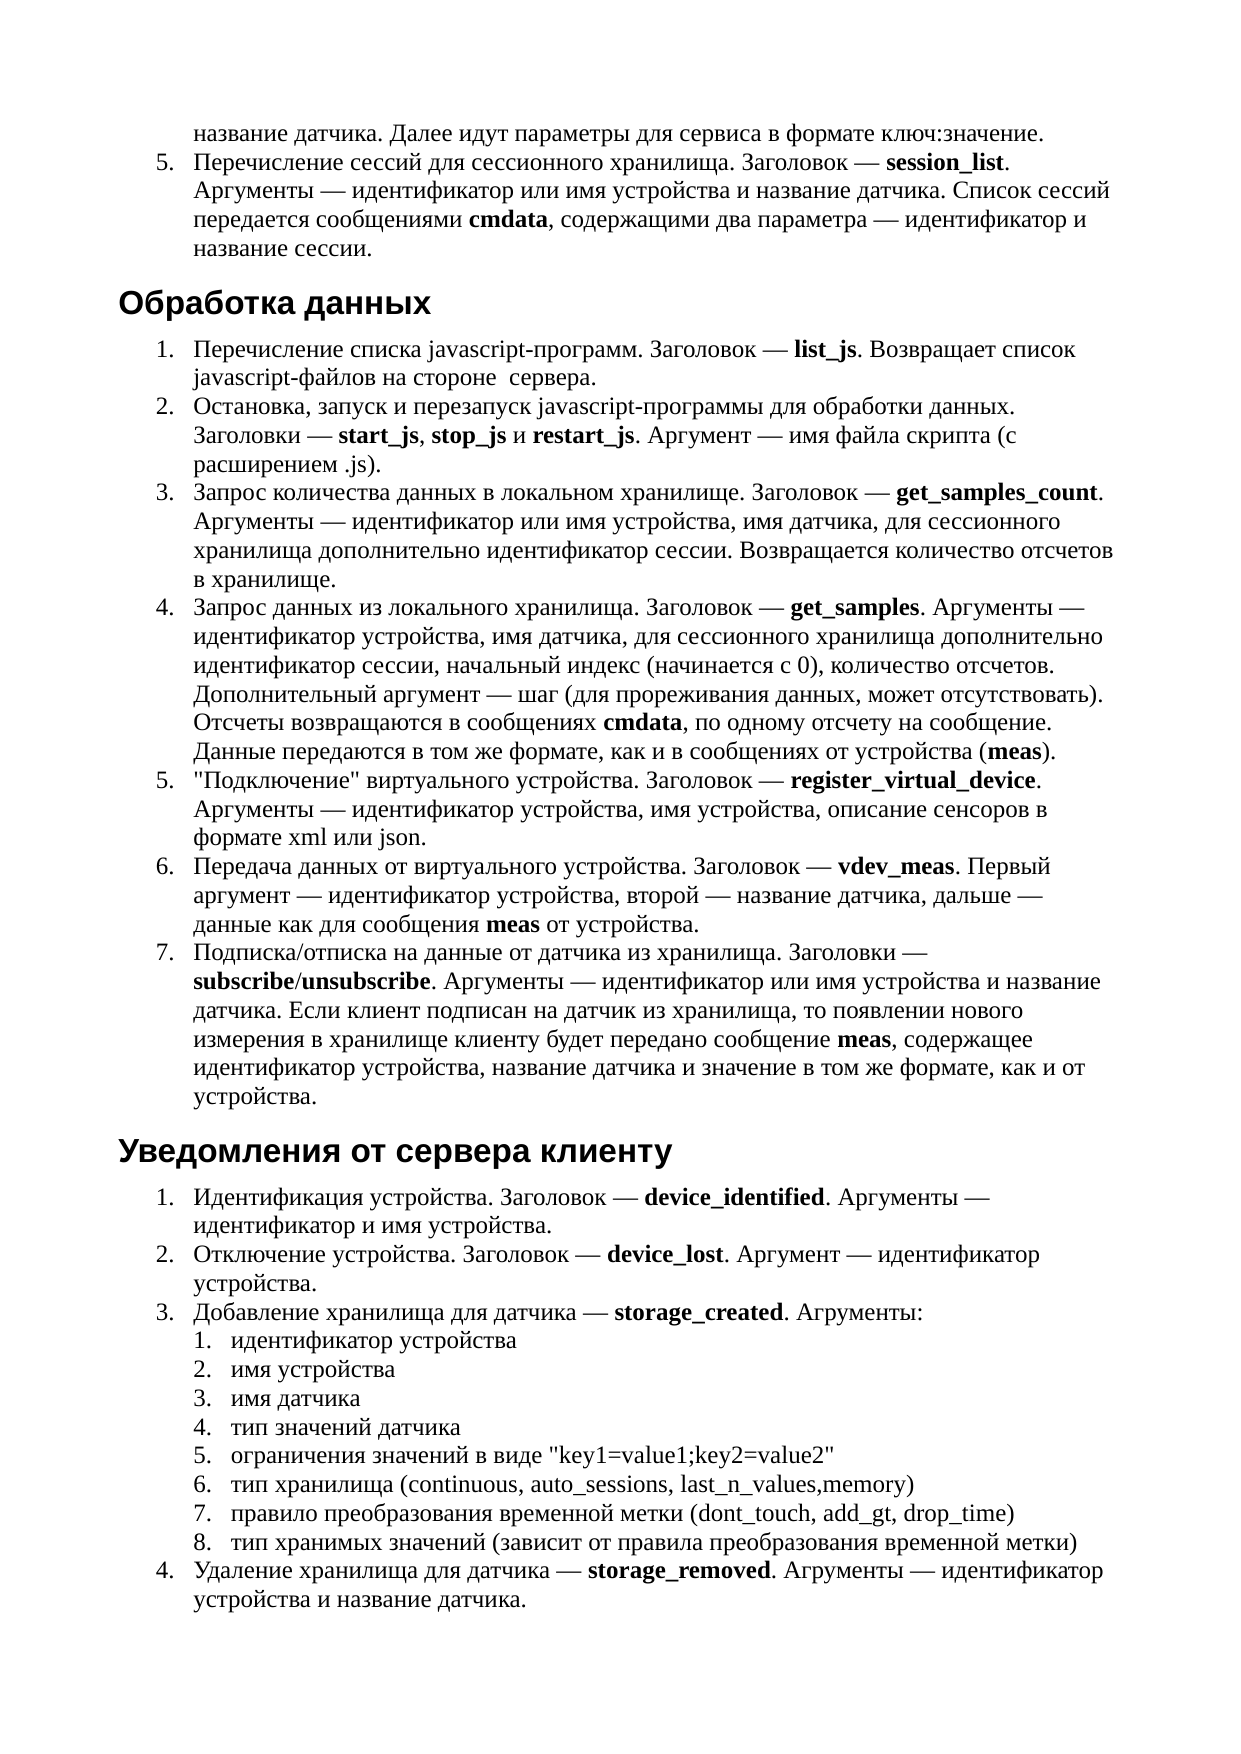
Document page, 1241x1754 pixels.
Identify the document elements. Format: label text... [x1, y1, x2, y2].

list идентификатор устройства [193, 1325, 1122, 1354]
list Подписка/отписка на данные от датчика из хранилища. Заголовки — subscribe/unsubscribe. Аргументы — идентификатор или имя устройства и название датчика. Если клиент подписан на датчик из хранилища, то появлении нового измерения в хранилище клиенту будет передано сообщение meas, содержащее идентификатор устройства, название датчика и значение в том же формате, как и от устройства. [156, 937, 1122, 1110]
list Запрос данных из локального хранилища. Заголовок — get_samples. Аргументы — идентификатор устройства, имя датчика, для сессионного хранилища дополнительно идентификатор сессии, начальный индекс (начинается с 0), количество отсчетов. Дополнительный аргумент — шаг (для прореживания данных, может отсутствовать). Отсчеты возвращаются в сообщениях cmdata, по одному отсчету на сообщение. Данные передаются в том же формате, как и в сообщениях от устройства (meas). [156, 592, 1122, 765]
list Передача данных от виртуального устройства. Заголовок — vdev_meas. Первый аргумент — идентификатор устройства, второй — название датчика, дальше — данные как для сообщения meas от устройства. [156, 851, 1122, 937]
list "Подключение" виртуального устройства. Заголовок — register_virtual_device. Аргументы — идентификатор устройства, имя устройства, описание сенсоров в формате xml или json. [156, 765, 1122, 851]
subtitle Уведомления от сервера клиенту [118, 1131, 1122, 1169]
list тип хранимых значений (зависит от правила преобразования временной метки) [193, 1527, 1122, 1555]
list Перечисление сессий для сессионного хранилища. Заголовок — session_list. Аргументы — идентификатор или имя устройства и название датчика. Список сессий передается сообщениями cmdata, содержащими два параметра — идентификатор и название сессии. [156, 147, 1122, 262]
list Добавление хранилища для датчика — storage_created. Агрументы: [156, 1297, 1122, 1325]
subtitle Обработка данных [118, 283, 1122, 321]
list тип хранилища (continuous, auto_sessions, last_n_values,memory) [193, 1469, 1122, 1498]
list ограничения значений в виде "key1=value1;key2=value2" [193, 1440, 1122, 1469]
list имя датчика [193, 1383, 1122, 1412]
list правило преобразования временной метки (dont_touch, add_gt, drop_time) [193, 1498, 1122, 1527]
list тип значений датчика [193, 1412, 1122, 1440]
list название датчика. Далее идут параметры для сервиса в формате ключ:значение. [156, 118, 1122, 147]
list Удаление хранилища для датчика — storage_removed. Агрументы — идентификатор устройства и название датчика. [156, 1555, 1122, 1613]
list Перечисление списка javascript-программ. Заголовок — list_js. Возвращает список javascript-файлов на стороне сервера. [156, 334, 1122, 391]
list Отключение устройства. Заголовок — device_lost. Аргумент — идентификатор устройства. [156, 1239, 1122, 1297]
list Запрос количества данных в локальном хранилище. Заголовок — get_samples_count. Аргументы — идентификатор или имя устройства, имя датчика, для сессионного хранилища дополнительно идентификатор сессии. Возвращается количество отсчетов в хранилище. [156, 477, 1122, 592]
list имя устройства [193, 1354, 1122, 1383]
list Остановка, запуск и перезапуск javascript-программы для обработки данных. Заголовки — start_js, stop_js и restart_js. Аргумент — имя файла скрипта (с расширением .js). [156, 391, 1122, 477]
list Идентификация устройства. Заголовок — device_identified. Аргументы — идентификатор и имя устройства. [156, 1182, 1122, 1239]
